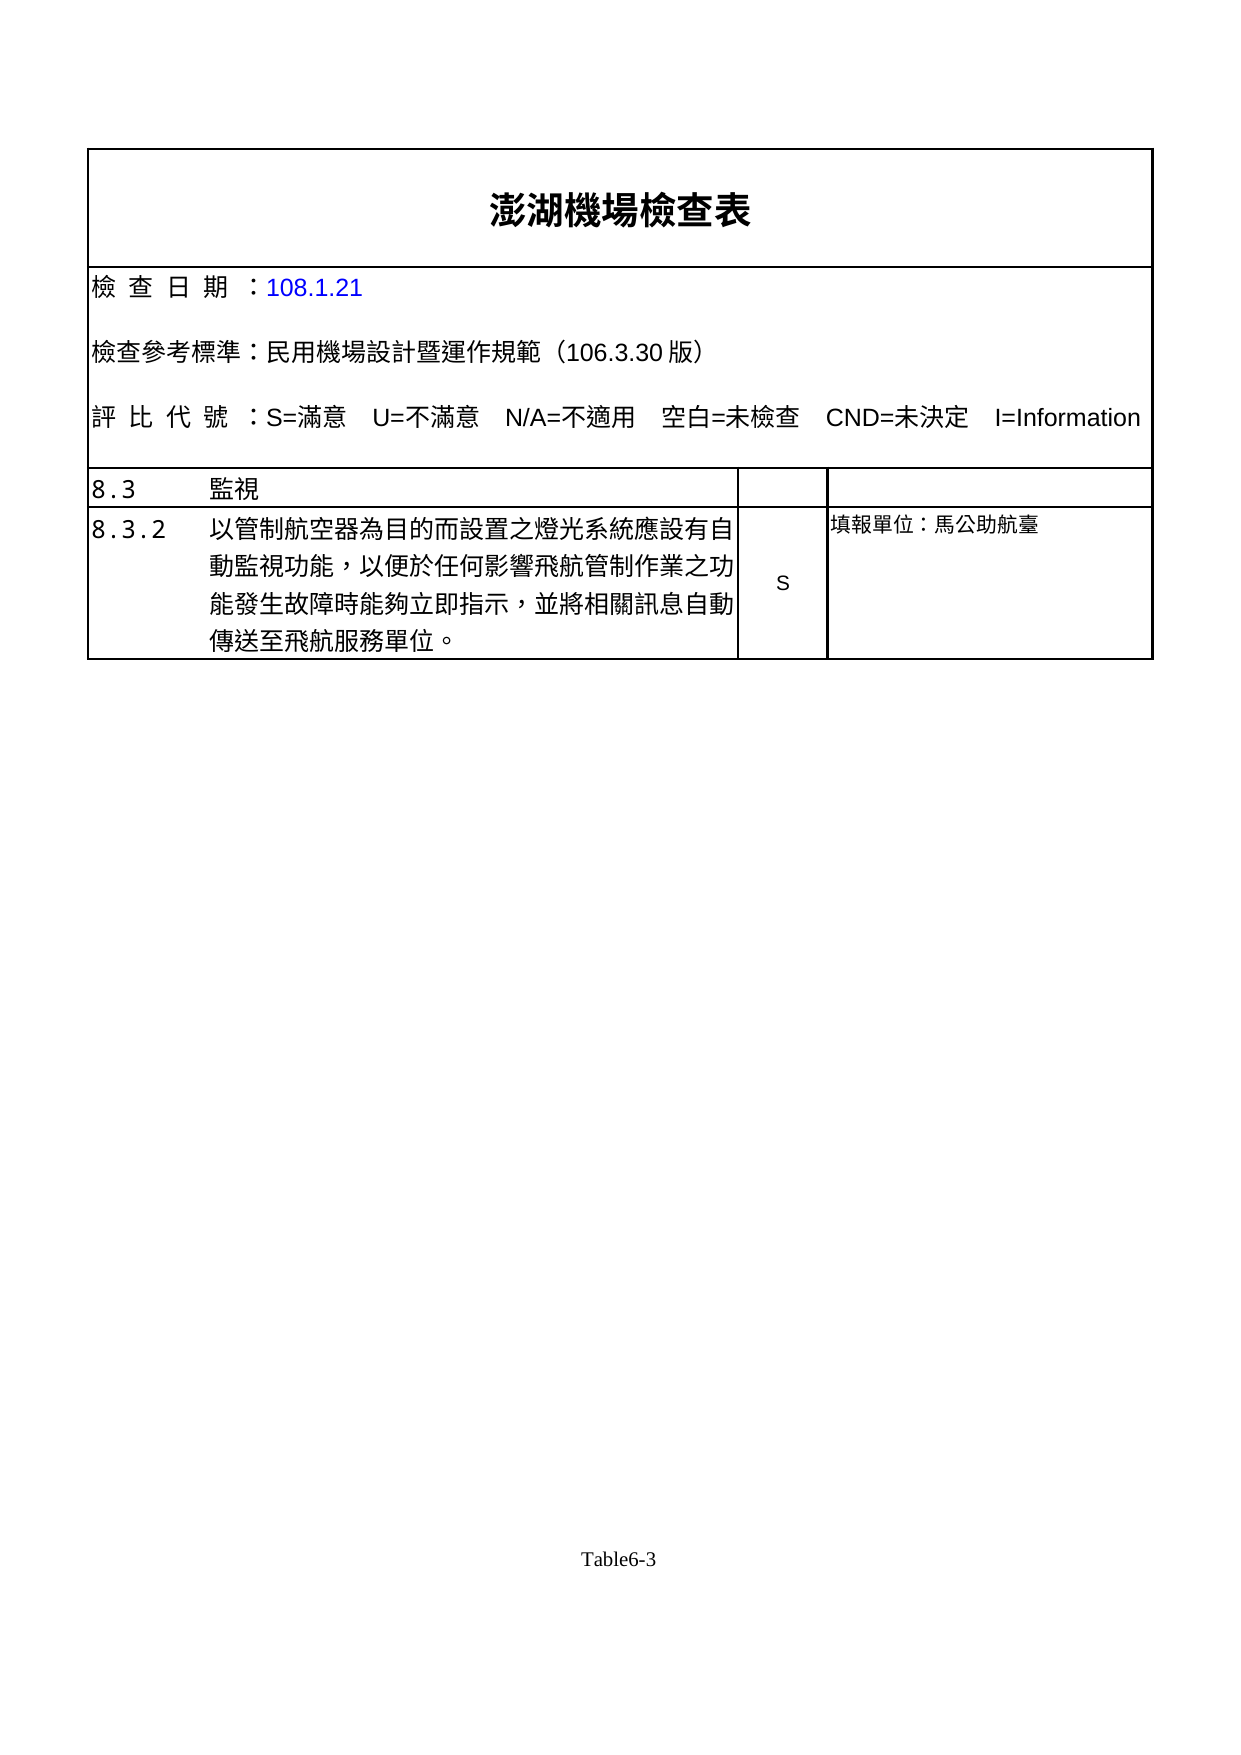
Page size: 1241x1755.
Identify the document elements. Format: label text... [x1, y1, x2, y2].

table_cell S [739, 508, 826, 658]
table_cell [829, 469, 1151, 506]
table_cell 以管制航空器為目的而設置之燈光系統應設有自動監視功能，以便於任何影響飛航管制作業之功能發生故障時能夠立即指示，並將相關訊息自動傳送至飛航服務單位。 [207, 508, 737, 658]
table_cell 8.3 [89, 469, 207, 506]
table_cell 8.3.2 [89, 508, 207, 658]
table_cell 監視 [207, 469, 737, 506]
table_header 澎湖機場檢查表 [89, 150, 1151, 266]
table_cell [739, 469, 826, 506]
table_cell 檢 查 日 期 ：108.1.21 檢查參考標準：民用機場設計暨運作規範（106.3.30版） 評 比 代 號 ：S=滿意 U=不滿意 N/A=不適用 空白=未檢查 CND=未決定 I=Information [89, 268, 1151, 467]
table_cell 填報單位：馬公助航臺 [829, 508, 1151, 658]
